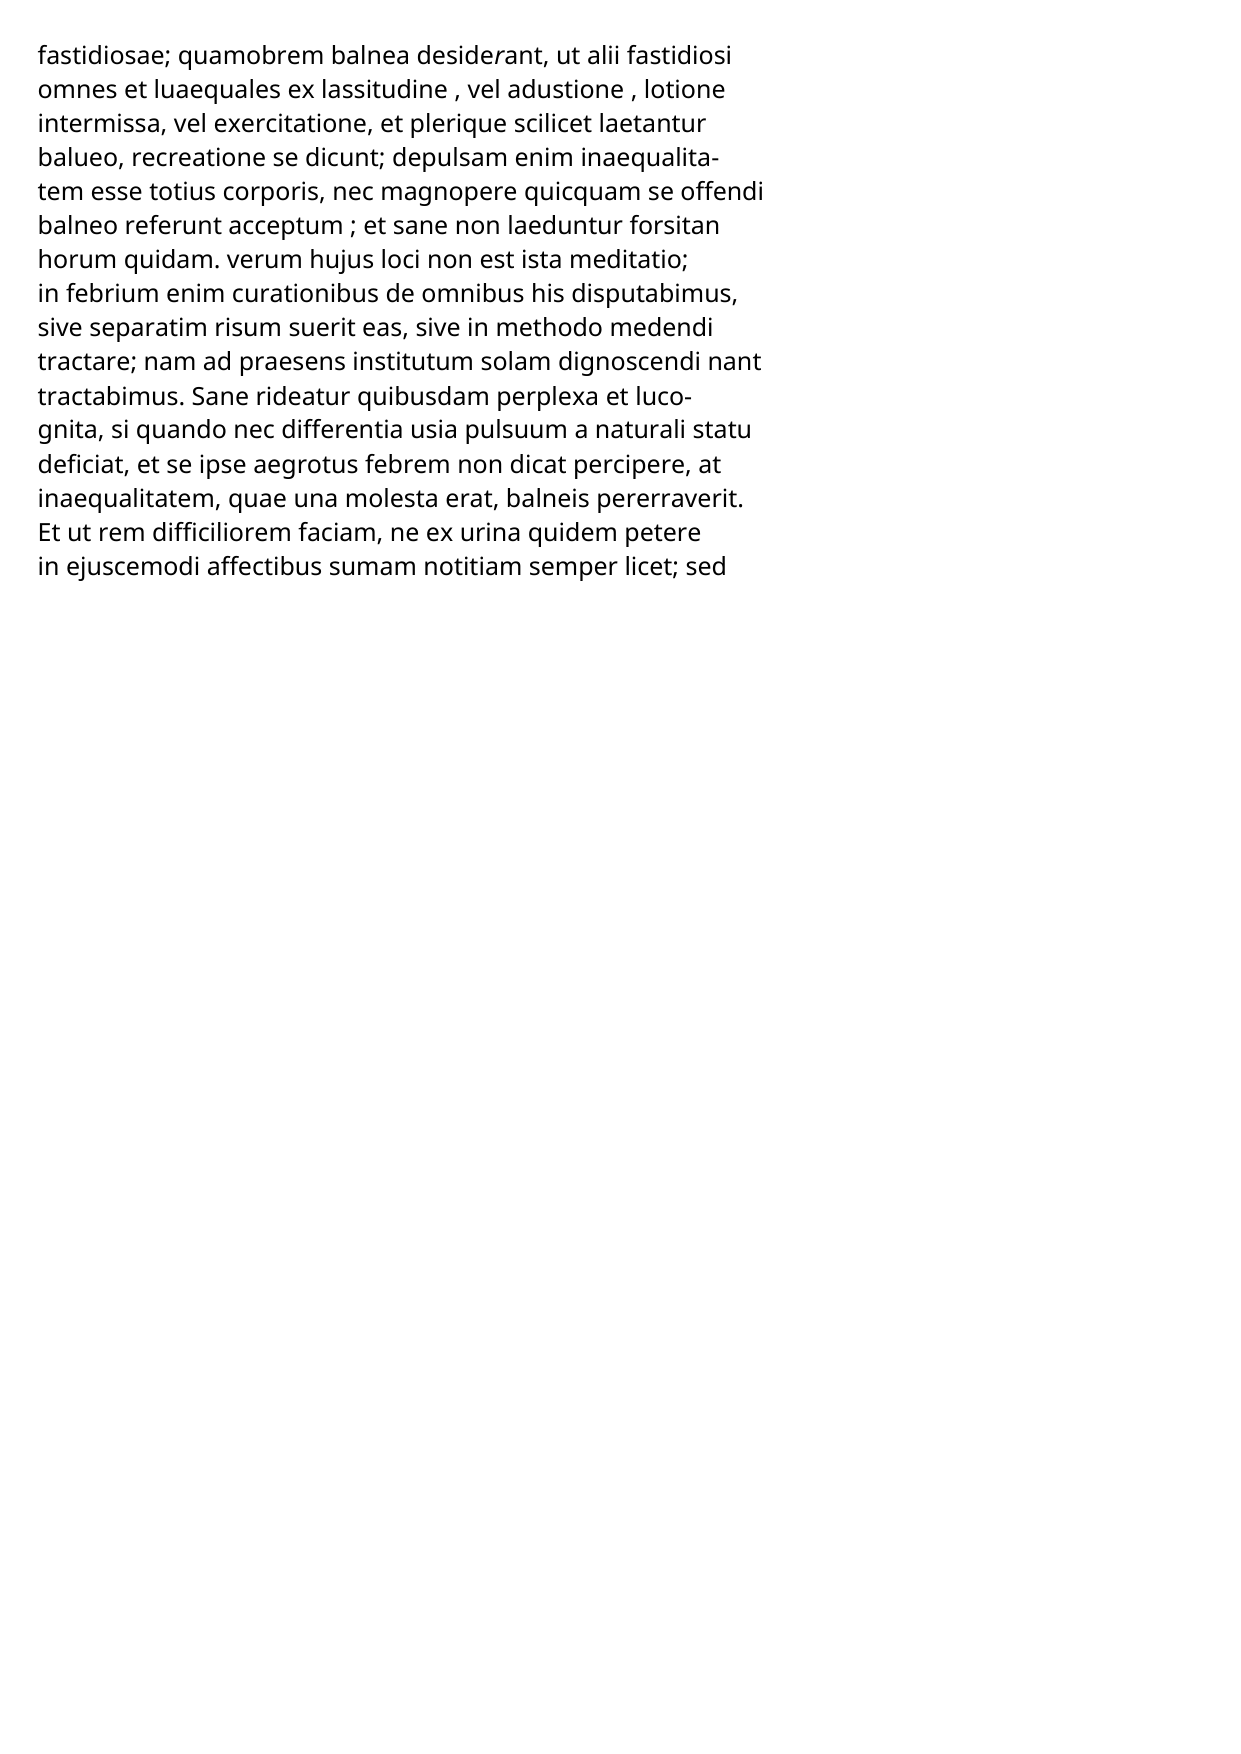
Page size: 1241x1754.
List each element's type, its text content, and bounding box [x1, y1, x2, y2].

text fastidiosae; quamobrem balnea desiderant, ut alii fastidiosi omnes et luaequales ex lassitudine , vel adustione , lotione intermissa, vel exercitatione, et plerique scilicet laetantur balueo, recreatione se dicunt; depulsam enim inaequalita- tem esse totius corporis, nec magnopere quicquam se offendi balneo referunt acceptum ; et sane non laeduntur forsitan horum quidam. verum hujus loci non est ista meditatio; in febrium enim curationibus de omnibus his disputabimus, sive separatim risum suerit eas, sive in methodo medendi tractare; nam ad praesens institutum solam dignoscendi nant tractabimus. Sane rideatur quibusdam perplexa et luco- gnita, si quando nec differentia usia pulsuum a naturali statu deficiat, et se ipse aegrotus febrem non dicat percipere, at inaequalitatem, quae una molesta erat, balneis pererraverit. Et ut rem difficiliorem faciam, ne ex urina quidem petere in ejuscemodi affectibus sumam notitiam semper licet; sed [37, 37, 1203, 582]
